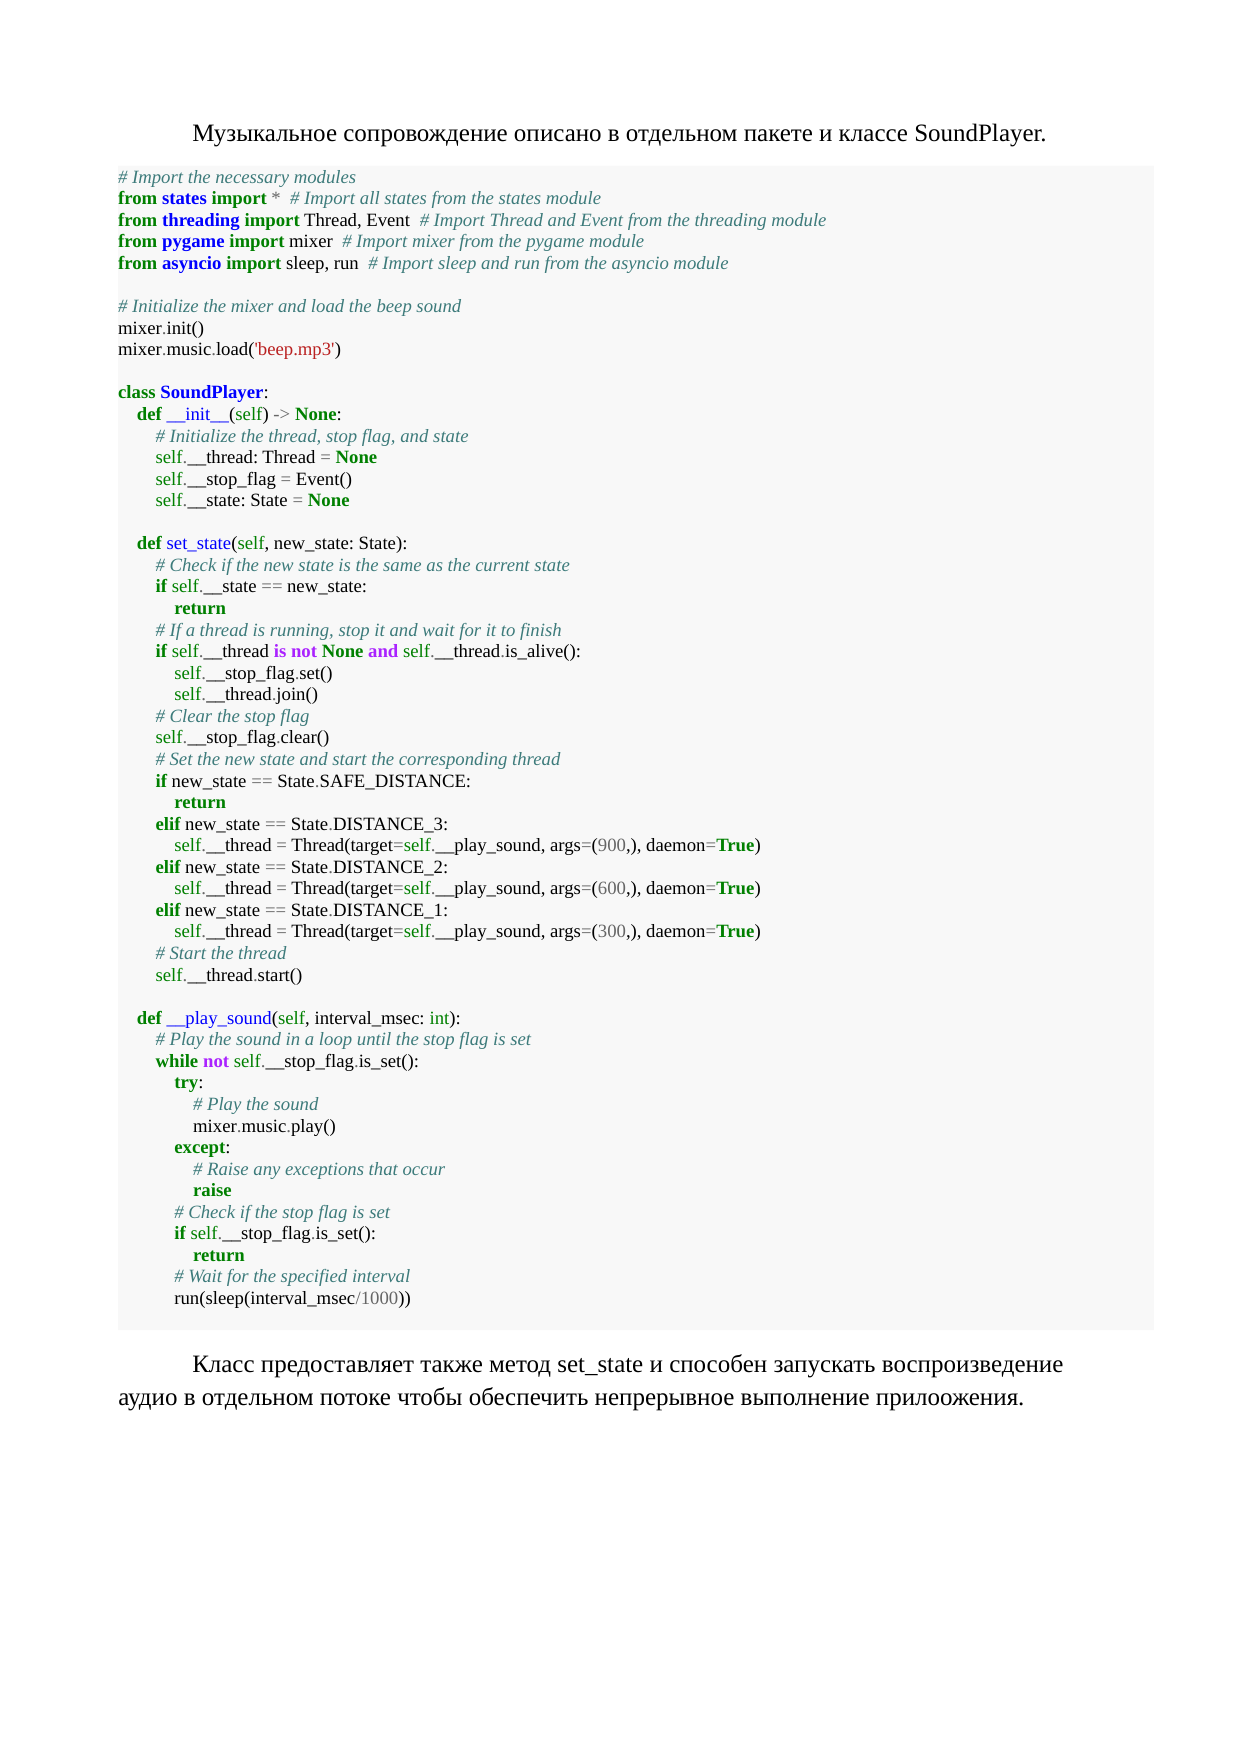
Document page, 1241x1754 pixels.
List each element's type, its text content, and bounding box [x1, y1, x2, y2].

text Класс предоставляет также метод set_state и способен запускать воспроизведение аудио в отдельном потоке чтобы обеспечить непрерывное выполнение прилоожения. [118, 1349, 1122, 1411]
text Музыкальное сопровождение описано в отдельном пакете и классе SoundPlayer. [118, 118, 1122, 147]
